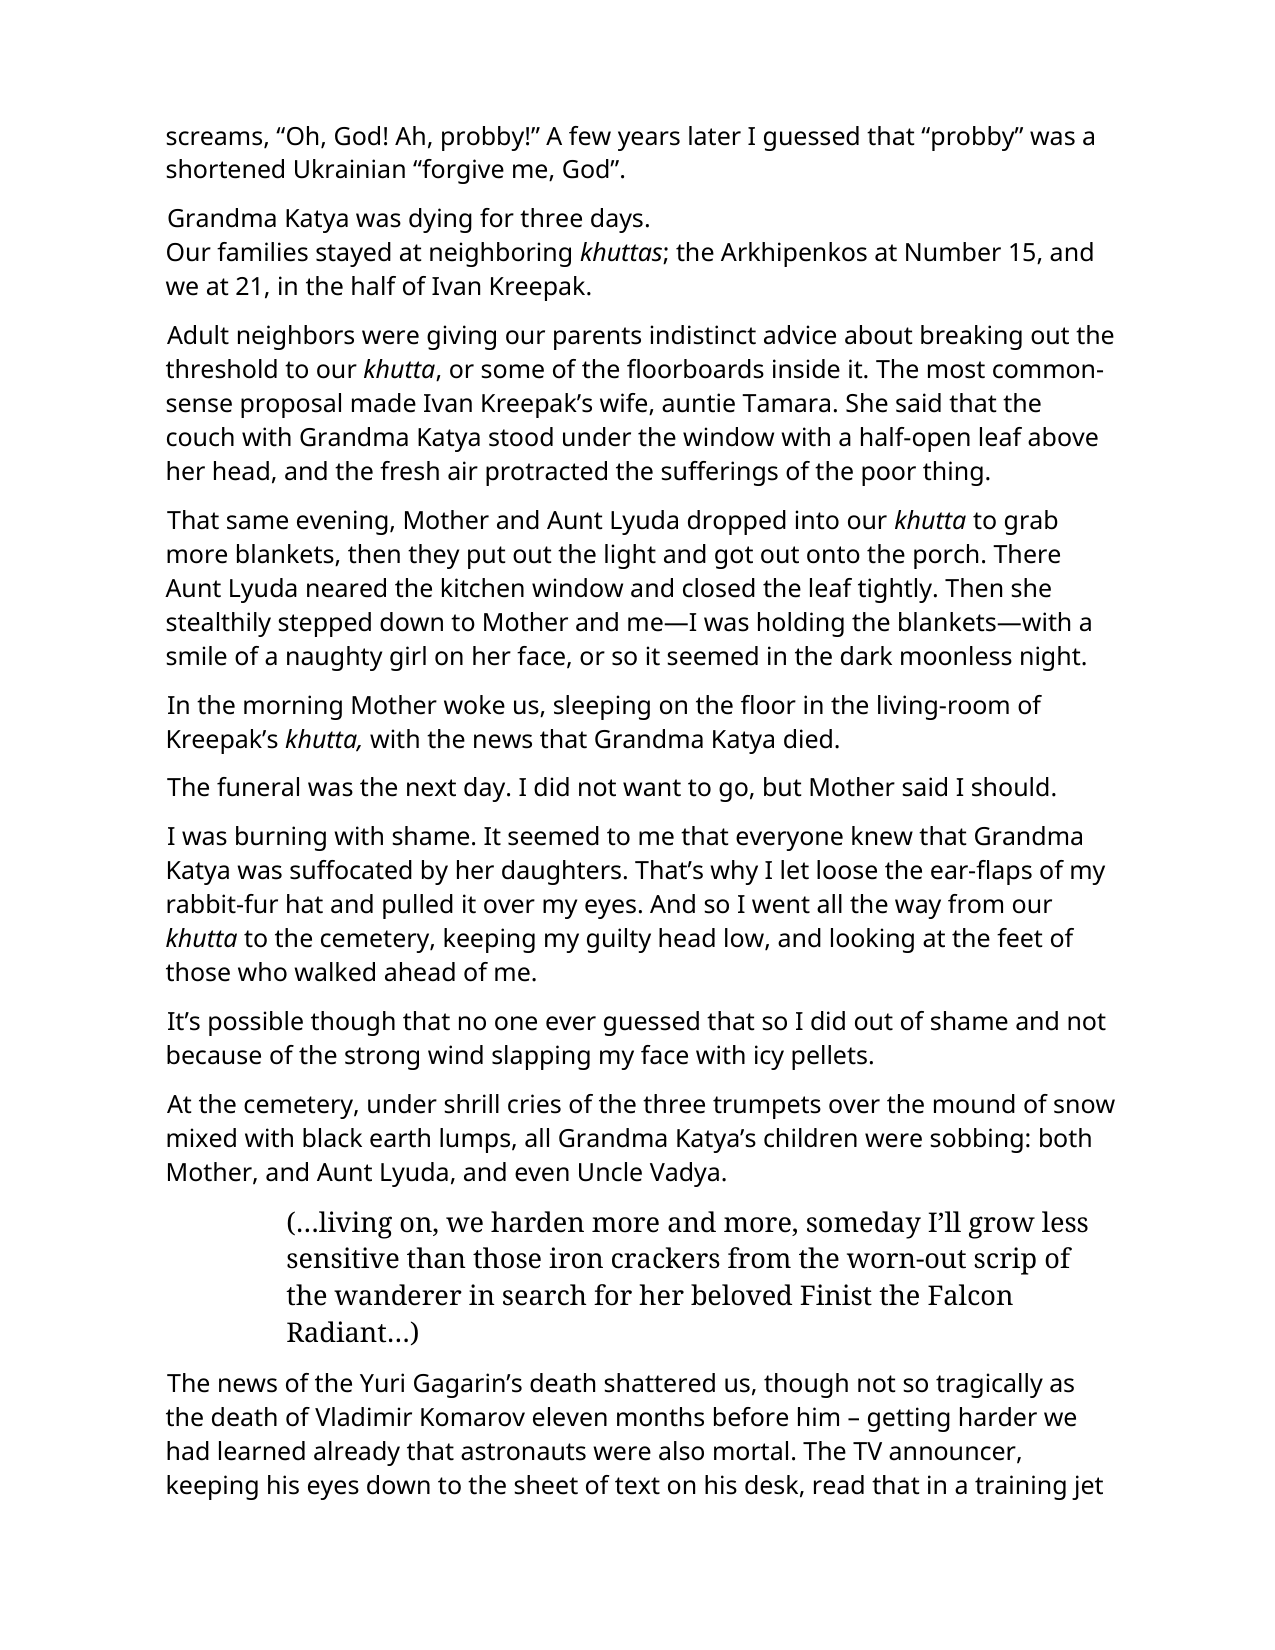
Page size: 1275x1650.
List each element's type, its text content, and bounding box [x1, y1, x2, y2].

text The funeral was the next day. I did not want to go, but Mother said I should. [165, 770, 1118, 804]
text At the cemetery, under shrill cries of the three trumpets over the mound of snow mixed with black earth lumps, all Grandma Katya’s children were sobbing: both Mother, and Aunt Lyuda, and even Uncle Vadya. [165, 1086, 1118, 1188]
text That same evening, Mother and Aunt Lyuda dropped into our khutta to grab more blankets, then they put out the light and got out onto the porch. There Aunt Lyuda neared the kitchen window and closed the leaf tightly. Then she stealthily stepped down to Mother and me—I was holding the blankets—with a smile of a naughty girl on her face, or so it seemed in the dark moonless night. [165, 502, 1118, 673]
text screams, “Oh, God! Ah, probby!” A few years later I guessed that “probby” was a shortened Ukrainian “forgive me, God”. [165, 118, 1118, 186]
text In the morning Mother woke us, sleeping on the floor in the living-room of Kreepak’s khutta, with the news that Grandma Katya died. [165, 687, 1118, 756]
text Adult neighbors were giving our parents indistinct advice about breaking out the threshold to our khutta, or some of the floorboards inside it. The most common-sense proposal made Ivan Kreepak’s wife, auntie Tamara. She said that the couch with Grandma Katya stood under the window with a half-open leaf above her head, and the fresh air protracted the sufferings of the poor thing. [165, 318, 1118, 488]
text The news of the Yuri Gagarin’s death shattered us, though not so tragically as the death of Vladimir Komarov eleven months before him – getting harder we had learned already that astronauts were also mortal. The TV announcer, keeping his eyes down to the sheet of text on his desk, read that in a training jet [165, 1366, 1118, 1502]
text I was burning with shame. It seemed to me that everyone knew that Grandma Katya was suffocated by her daughters. That’s why I let loose the ear-flaps of my rabbit-fur hat and pulled it over my eyes. And so I went all the way from our khutta to the cemetery, keeping my guilty head low, and looking at the feet of those who walked ahead of me. [165, 819, 1118, 989]
text It’s possible though that no one ever guessed that so I did out of shame and not because of the strong wind slapping my face with icy pellets. [165, 1004, 1118, 1072]
list (…living on, we harden more and more, someday I’ll grow less sensitive than those iron crackers from the worn-out scrip of the wanderer in search for her beloved Finist the Falcon Radiant…) [286, 1203, 1118, 1351]
text Grandma Katya was dying for three days. Our families stayed at neighboring khuttas; the Arkhipenkos at Number 15, and we at 21, in the half of Ivan Kreepak. [165, 201, 1118, 303]
